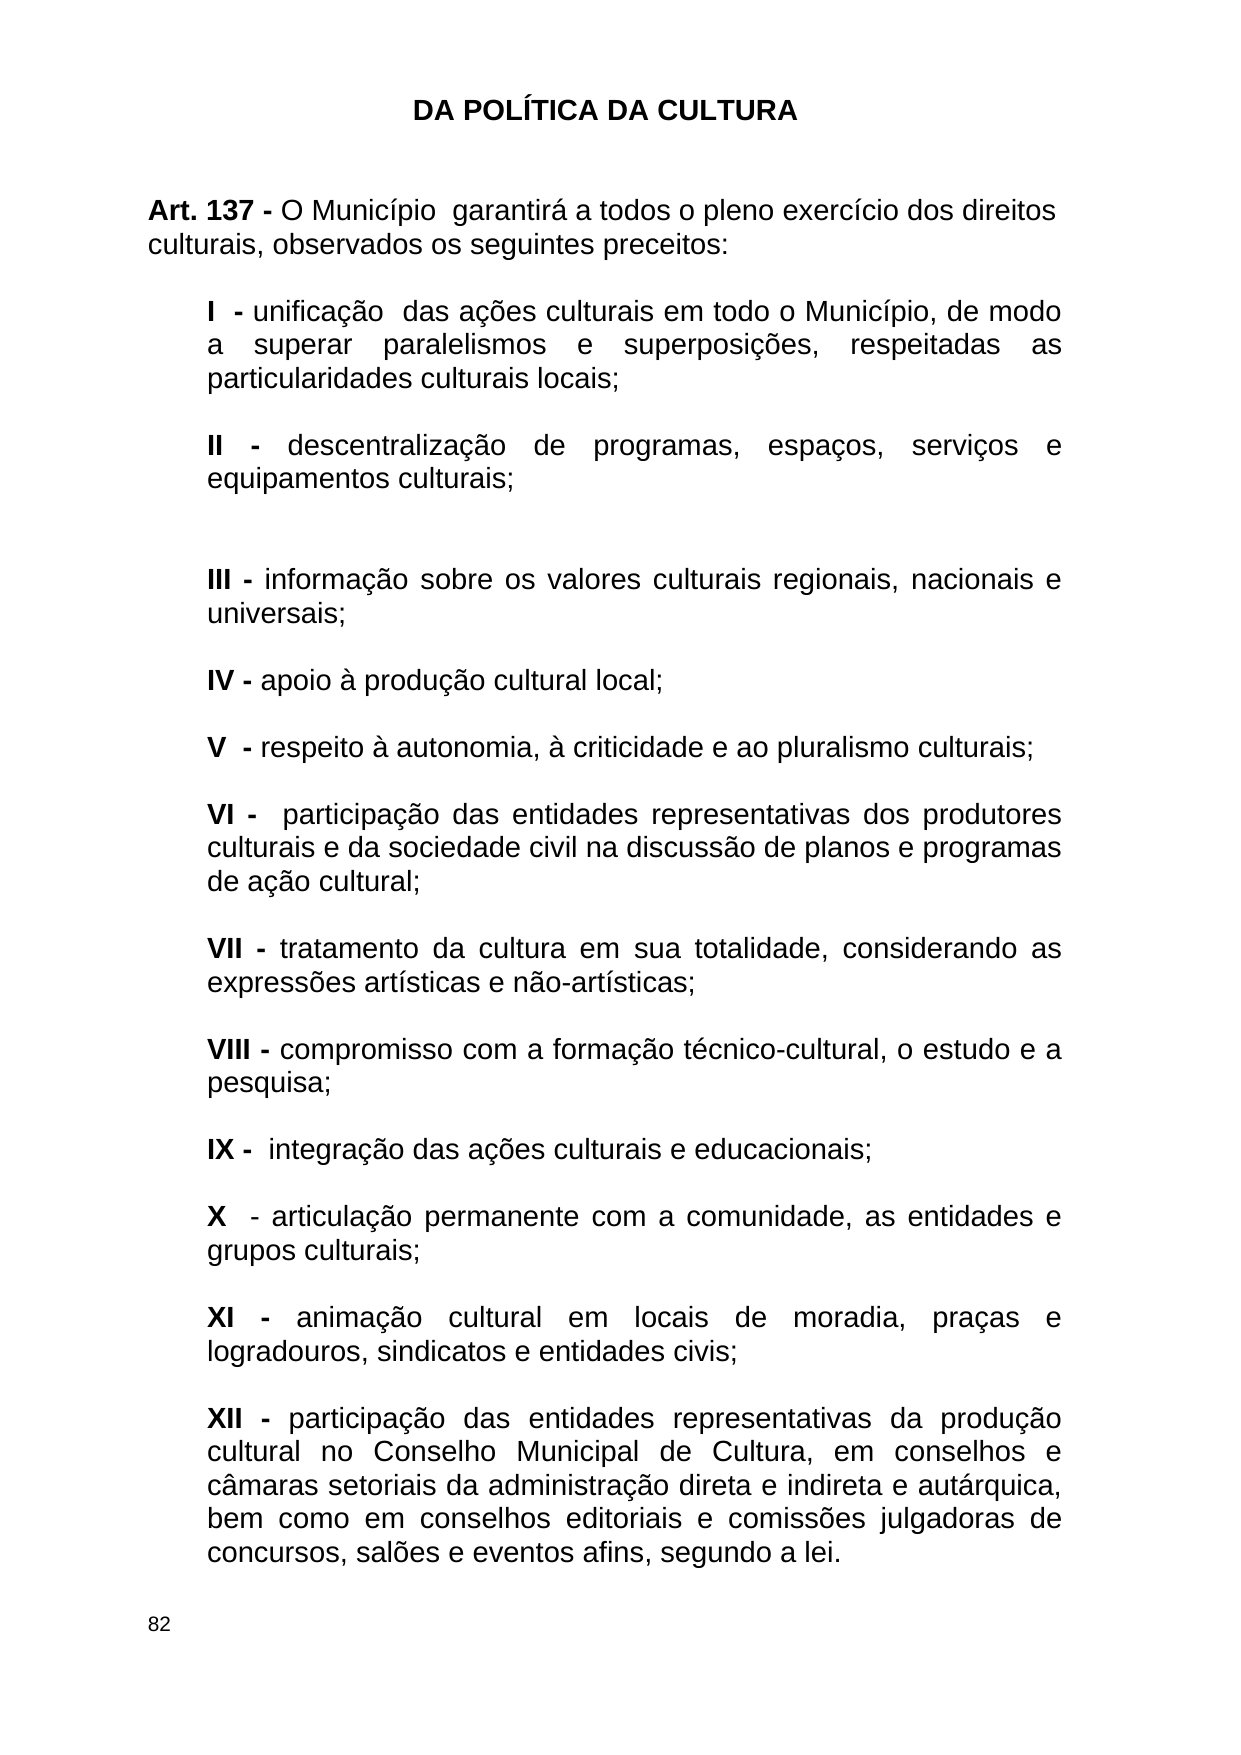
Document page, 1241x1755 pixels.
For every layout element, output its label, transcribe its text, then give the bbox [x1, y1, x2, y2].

text IX - integração das ações culturais e educacionais; [207, 1132, 1063, 1166]
text XII - participação das entidades representativas da produção cultural no Conselho Municipal de Cultura, em conselhos e câmaras setoriais da administração direta e indireta e autárquica, bem como em conselhos editoriais e comissões julgadoras de concursos, salões e eventos afins, segundo a lei. [207, 1401, 1063, 1568]
text II - descentralização de programas, espaços, serviços e equipamentos culturais; [207, 428, 1063, 495]
text III - informação sobre os valores culturais regionais, nacionais e universais; [207, 562, 1063, 629]
text VII - tratamento da cultura em sua totalidade, considerando as expressões artísticas e não-artísticas; [207, 931, 1063, 998]
text VIII - compromisso com a formação técnico-cultural, o estudo e a pesquisa; [207, 1032, 1063, 1099]
text IV - apoio à produção cultural local; [207, 663, 1063, 696]
text DA POLÍTICA DA CULTURA [148, 93, 1063, 126]
text I - unificação das ações culturais em todo o Município, de modo a superar paralelismos e superposições, respeitadas as particularidades culturais locais; [207, 294, 1063, 394]
text XI - animação cultural em locais de moradia, praças e logradouros, sindicatos e entidades civis; [207, 1300, 1063, 1367]
text VI - participação das entidades representativas dos produtores culturais e da sociedade civil na discussão de planos e programas de ação cultural; [207, 797, 1063, 898]
text V - respeito à autonomia, à criticidade e ao pluralismo culturais; [207, 730, 1063, 763]
text Art. 137 - O Município garantirá a todos o pleno exercício dos direitos culturais, observados os seguintes preceitos: [148, 193, 1063, 260]
text X - articulação permanente com a comunidade, as entidades e grupos culturais; [207, 1199, 1063, 1267]
